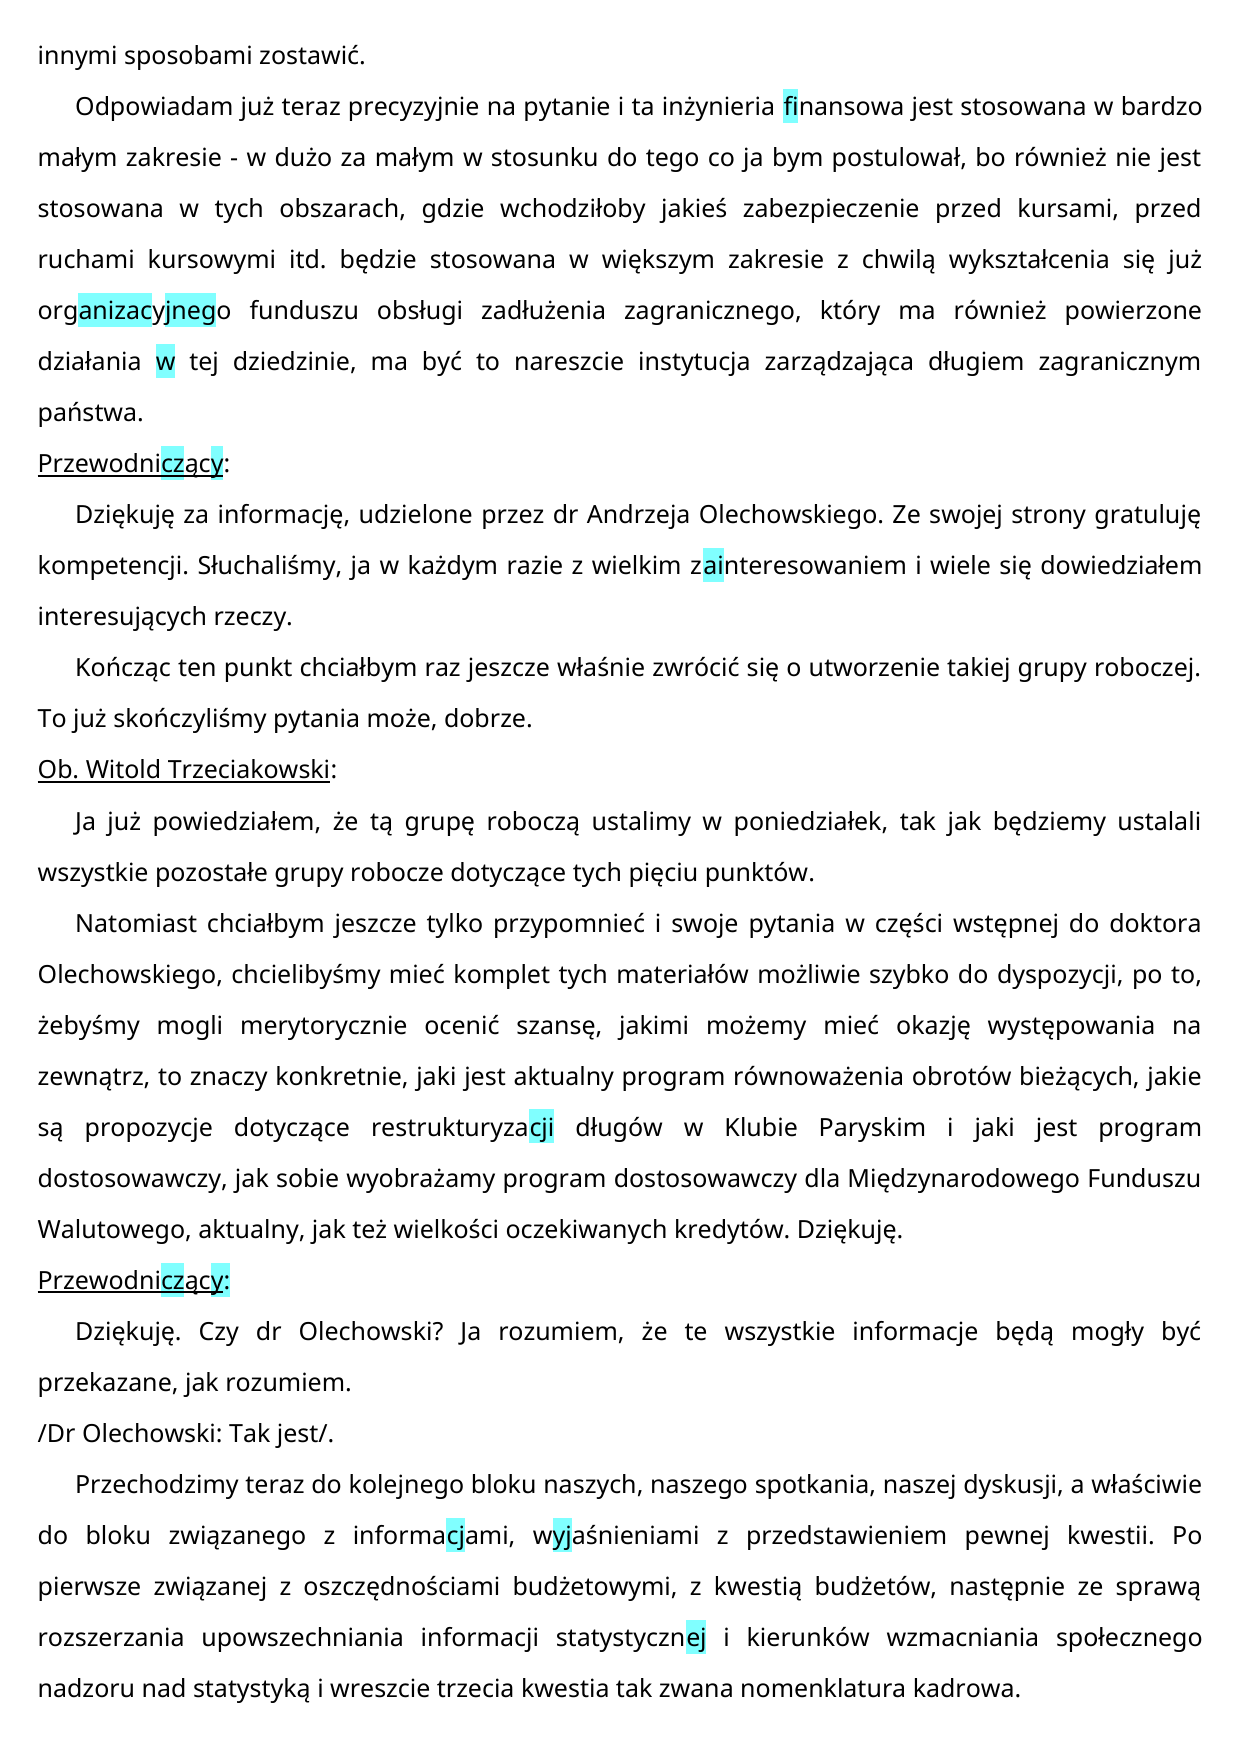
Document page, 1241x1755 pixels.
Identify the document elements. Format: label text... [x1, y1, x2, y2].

text Kończąc ten punkt chciałbym raz jeszcze właśnie zwrócić się o utworzenie takiej grupy roboczej. To już skończyliśmy pytania może, dobrze. [37, 650, 1203, 735]
text Ob. Witold Trzeciakowski: [37, 752, 1203, 786]
text Natomiast chciałbym jeszcze tylko przypomnieć i swoje pytania w części wstępnej do doktora Olechowskiego, chcielibyśmy mieć komplet tych materiałów możliwie szybko do dyspozycji, po to, żebyśmy mogli merytorycznie ocenić szansę, jakimi możemy mieć okazję występowania na zewnątrz, to znaczy konkretnie, jaki jest aktualny program równoważenia obrotów bieżących, jakie są propozycje dotyczące restrukturyzacji długów w Klubie Paryskim i jaki jest program dostosowawczy, jak sobie wyobrażamy program dostosowawczy dla Międzynarodowego Funduszu Walutowego, aktualny, jak też wielkości oczekiwanych kredytów. Dziękuję. [37, 905, 1203, 1246]
text Przewodniczący: [37, 1262, 1203, 1297]
text /Dr Olechowski: Tak jest/. [37, 1416, 1203, 1450]
text Przechodzimy teraz do kolejnego bloku naszych, naszego spotkania, naszej dyskusji, a właściwie do bloku związanego z informacjami, wyjaśnieniami z przedstawieniem pewnej kwestii. Po pierwsze związanej z oszczędnościami budżetowymi, z kwestią budżetów, następnie ze sprawą rozszerzania upowszechniania informacji statystycznej i kierunków wzmacniania społecznego nadzoru nad statystyką i wreszcie trzecia kwestia tak zwana nomenklatura kadrowa. [37, 1467, 1203, 1705]
text Odpowiadam już teraz precyzyjnie na pytanie i ta inżynieria finansowa jest stosowana w bardzo małym zakresie - w dużo za małym w stosunku do tego co ja bym postulował, bo również nie jest stosowana w tych obszarach, gdzie wchodziłoby jakieś zabezpieczenie przed kursami, przed ruchami kursowymi itd. będzie stosowana w większym zakresie z chwilą wykształcenia się już organizacyjnego funduszu obsługi zadłużenia zagranicznego, który ma również powierzone działania w tej dziedzinie, ma być to nareszcie instytucja zarządzająca długiem zagranicznym państwa. [37, 88, 1203, 429]
text Dziękuję. Czy dr Olechowski? Ja rozumiem, że te wszystkie informacje będą mogły być przekazane, jak rozumiem. [37, 1313, 1203, 1399]
text Dziękuję za informację, udzielone przez dr Andrzeja Olechowskiego. Ze swojej strony gratuluję kompetencji. Słuchaliśmy, ja w każdym razie z wielkim zainteresowaniem i wiele się dowiedziałem interesujących rzeczy. [37, 497, 1203, 633]
text innymi sposobami zostawić. [37, 37, 1203, 72]
text Przewodniczący: [37, 446, 1203, 480]
text Ja już powiedziałem, że tą grupę roboczą ustalimy w poniedziałek, tak jak będziemy ustalali wszystkie pozostałe grupy robocze dotyczące tych pięciu punktów. [37, 803, 1203, 888]
